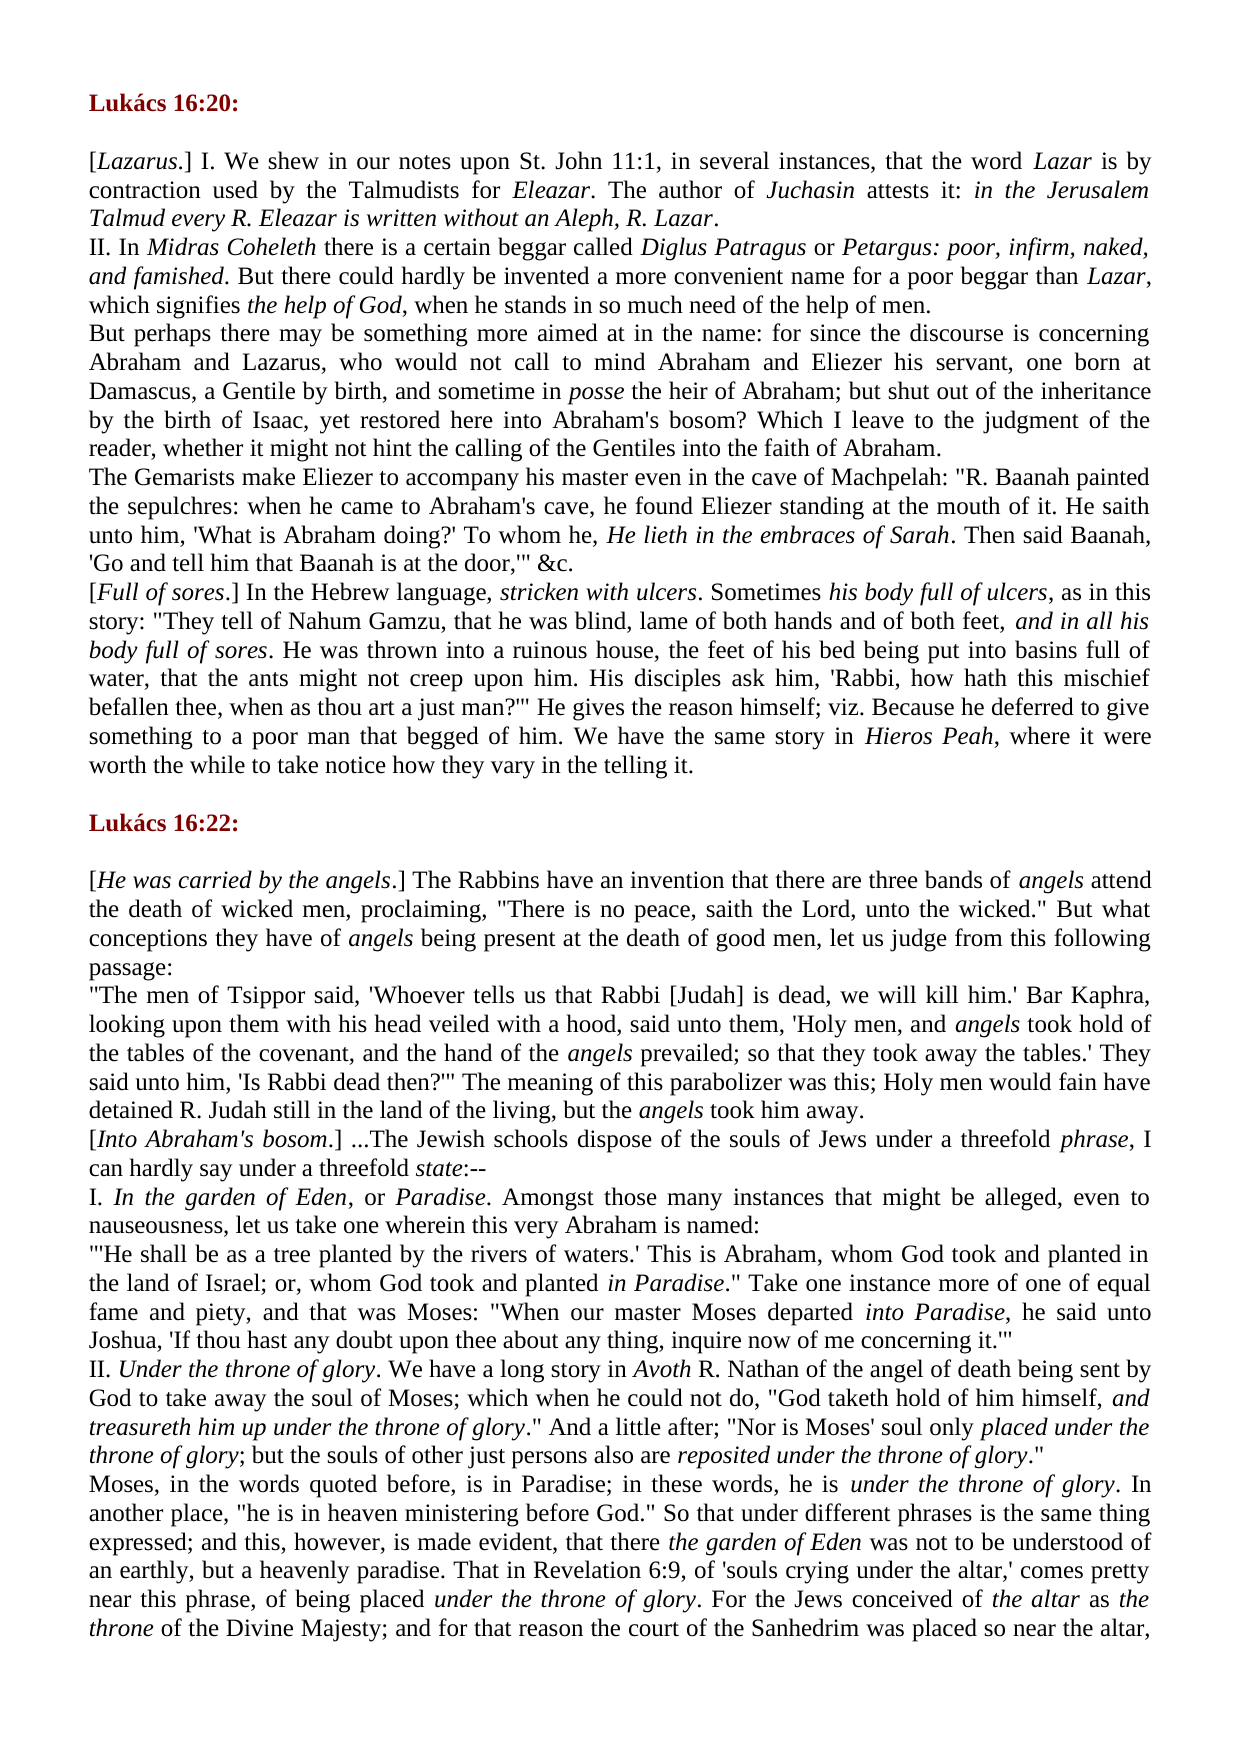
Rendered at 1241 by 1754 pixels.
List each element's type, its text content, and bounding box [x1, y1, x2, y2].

text Moses, in the words quoted before, is in Paradise; in these words, he is under the throne of glory. In another place, "he is in heaven ministering before God." So that under different phrases is the same thing expressed; and this, however, is made evident, that there the garden of Eden was not to be understood of an earthly, but a heavenly paradise. That in Revelation 6:9, of 'souls crying under the altar,' comes pretty near this phrase, of being placed under the throne of glory. For the Jews conceived of the altar as the throne of the Divine Majesty; and for that reason the court of the Sanhedrim was placed so near the altar, [88, 1469, 1152, 1642]
text Lukács 16:20: [88, 88, 1152, 117]
text II. In Midras Coheleth there is a certain beggar called Diglus Patragus or Petargus: poor, infirm, naked, and famished. But there could hardly be invented a more convenient name for a poor beggar than Lazar, which signifies the help of God, when he stands in so much need of the help of men. [88, 232, 1152, 318]
text I. In the garden of Eden, or Paradise. Amongst those many instances that might be alleged, even to nauseousness, let us take one wherein this very Abraham is named: [88, 1182, 1152, 1239]
text II. Under the throne of glory. We have a long story in Avoth R. Nathan of the angel of death being sent by God to take away the soul of Moses; which when he could not do, "God taketh hold of him himself, and treasureth him up under the throne of glory." And a little after; "Nor is Moses' soul only placed under the throne of glory; but the souls of other just persons also are reposited under the throne of glory." [88, 1354, 1152, 1469]
text [Into Abraham's bosom.] ...The Jewish schools dispose of the souls of Jews under a threefold phrase, I can hardly say under a threefold state:-- [88, 1124, 1152, 1182]
text But perhaps there may be something more aimed at in the name: for since the discourse is concerning Abraham and Lazarus, who would not call to mind Abraham and Eliezer his servant, one born at Damascus, a Gentile by birth, and sometime in posse the heir of Abraham; but shut out of the inheritance by the birth of Isaac, yet restored here into Abraham's bosom? Which I leave to the judgment of the reader, whether it might not hint the calling of the Gentiles into the faith of Abraham. [88, 318, 1152, 462]
text "The men of Tsippor said, 'Whoever tells us that Rabbi [Judah] is dead, we will kill him.' Bar Kaphra, looking upon them with his head veiled with a hood, said unto them, 'Holy men, and angels took hold of the tables of the covenant, and the hand of the angels prevailed; so that they took away the tables.' They said unto him, 'Is Rabbi dead then?'" The meaning of this parabolizer was this; Holy men would fain have detained R. Judah still in the land of the living, but the angels took him away. [88, 981, 1152, 1124]
text [Full of sores.] In the Hebrew language, stricken with ulcers. Sometimes his body full of ulcers, as in this story: "They tell of Nahum Gamzu, that he was blind, lame of both hands and of both feet, and in all his body full of sores. He was thrown into a ruinous house, the feet of his bed being put into basins full of water, that the ants might not creep upon him. His disciples ask him, 'Rabbi, how hath this mischief befallen thee, when as thou art a just man?'" He gives the reason himself; viz. Because he deferred to give something to a poor man that begged of him. We have the same story in Hieros Peah, where it were worth the while to take notice how they vary in the telling it. [88, 577, 1152, 778]
text The Gemarists make Eliezer to accompany his master even in the cave of Machpelah: "R. Baanah painted the sepulchres: when he came to Abraham's cave, he found Eliezer standing at the mouth of it. He saith unto him, 'What is Abraham doing?' To whom he, He lieth in the embraces of Sarah. Then said Baanah, 'Go and tell him that Baanah is at the door,'" &c. [88, 462, 1152, 577]
text [Lazarus.] I. We shew in our notes upon St. John 11:1, in several instances, that the word Lazar is by contraction used by the Talmudists for Eleazar. The author of Juchasin attests it: in the Jerusalem Talmud every R. Eleazar is written without an Aleph, R. Lazar. [88, 146, 1152, 232]
text [He was carried by the angels.] The Rabbins have an invention that there are three bands of angels attend the death of wicked men, proclaiming, "There is no peace, saith the Lord, unto the wicked." But what conceptions they have of angels being present at the death of good men, let us judge from this following passage: [88, 866, 1152, 981]
text "'He shall be as a tree planted by the rivers of waters.' This is Abraham, whom God took and planted in the land of Israel; or, whom God took and planted in Paradise." Take one instance more of one of equal fame and piety, and that was Moses: "When our master Moses departed into Paradise, he said unto Joshua, 'If thou hast any doubt upon thee about any thing, inquire now of me concerning it.'" [88, 1239, 1152, 1354]
text Lukács 16:22: [88, 808, 1152, 837]
